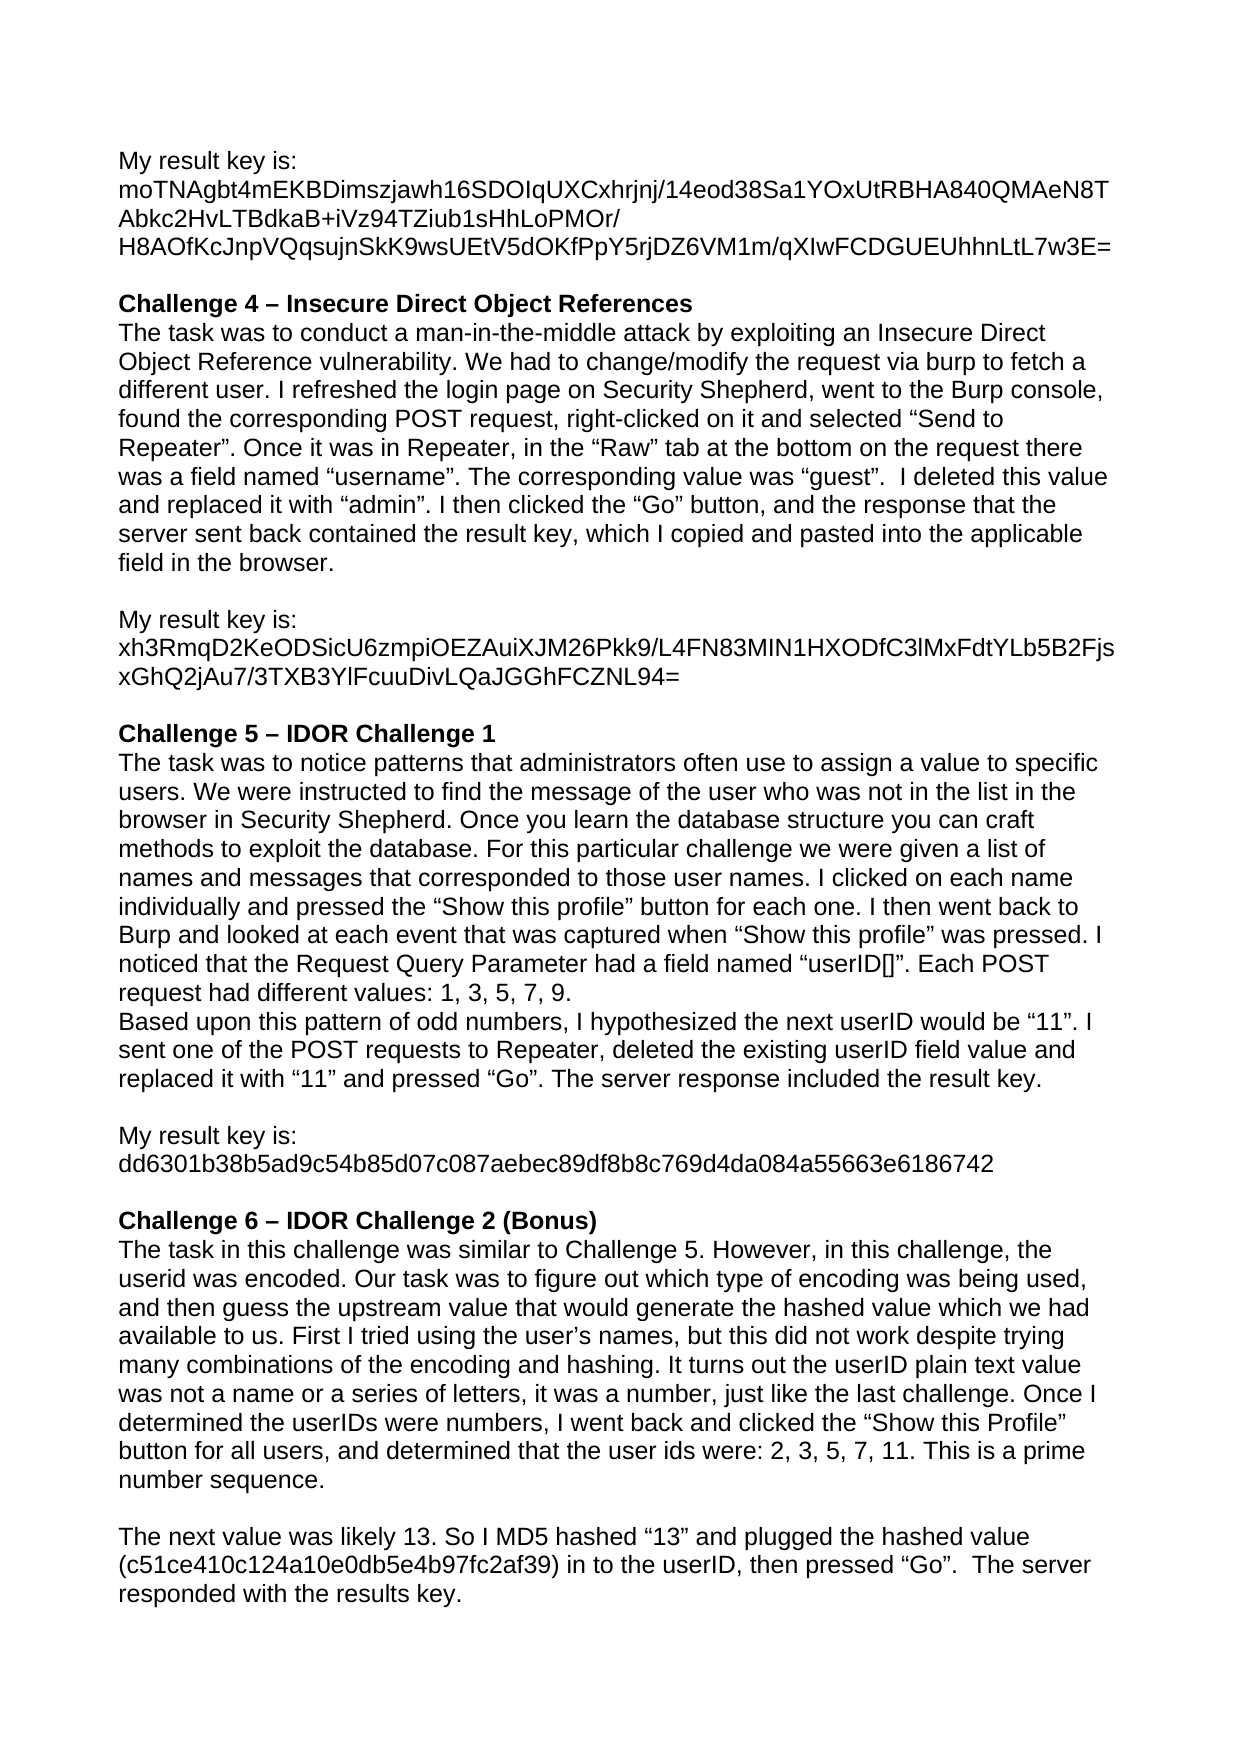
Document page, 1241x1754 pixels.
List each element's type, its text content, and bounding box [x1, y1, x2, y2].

text My result key is: moTNAgbt4mEKBDimszjawh16SDOIqUXCxhrjnj/14eod38Sa1YOxUtRBHA840QMAeN8TAbkc2HvLTBdkaB+iVz94TZiub1sHhLoPMOr/H8AOfKcJnpVQqsujnSkK9wsUEtV5dOKfPpY5rjDZ6VM1m/qXIwFCDGUEUhhnLtL7w3E= [118, 146, 1122, 261]
text The task was to notice patterns that administrators often use to assign a value to specific users. We were instructed to find the message of the user who was not in the list in the browser in Security Shepherd. Once you learn the database structure you can craft methods to exploit the database. For this particular challenge we were given a list of names and messages that corresponded to those user names. I clicked on each name individually and pressed the “Show this profile” button for each one. I then went back to Burp and looked at each event that was captured when “Show this profile” was pressed. I noticed that the Request Query Parameter had a field named “userID[]”. Each POST request had different values: 1, 3, 5, 7, 9. [118, 748, 1122, 1006]
text The task in this challenge was similar to Challenge 5. However, in this challenge, the userid was encoded. Our task was to figure out which type of encoding was being used, and then guess the upstream value that would generate the hashed value which we had available to us. First I tried using the user’s names, but this did not work despite trying many combinations of the encoding and hashing. It turns out the userID plain text value was not a name or a series of letters, it was a number, just like the last challenge. Once I determined the userIDs were numbers, I went back and clicked the “Show this Profile” button for all users, and determined that the user ids were: 2, 3, 5, 7, 11. This is a prime number sequence. [118, 1235, 1122, 1494]
text Based upon this pattern of odd numbers, I hypothesized the next userID would be “11”. I sent one of the POST requests to Repeater, deleted the existing userID field value and replaced it with “11” and pressed “Go”. The server response included the result key. [118, 1006, 1122, 1093]
text Challenge 6 – IDOR Challenge 2 (Bonus) [118, 1206, 1122, 1235]
text Challenge 4 – Insecure Direct Object References [118, 289, 1122, 318]
text Challenge 5 – IDOR Challenge 1 [118, 719, 1122, 748]
text My result key is: dd6301b38b5ad9c54b85d07c087aebec89df8b8c769d4da084a55663e6186742 [118, 1121, 1122, 1178]
text My result key is: xh3RmqD2KeODSicU6zmpiOEZAuiXJM26Pkk9/L4FN83MIN1HXODfC3lMxFdtYLb5B2FjsxGhQ2jAu7/3TXB3YlFcuuDivLQaJGGhFCZNL94= [118, 605, 1122, 691]
text The task was to conduct a man-in-the-middle attack by exploiting an Insecure Direct Object Reference vulnerability. We had to change/modify the request via burp to fetch a different user. I refreshed the login page on Security Shepherd, went to the Burp console, found the corresponding POST request, right-clicked on it and selected “Send to Repeater”. Once it was in Repeater, in the “Raw” tab at the bottom on the request there was a field named “username”. The corresponding value was “guest”. I deleted this value and replaced it with “admin”. I then clicked the “Go” button, and the response that the server sent back contained the result key, which I copied and pasted into the applicable field in the browser. [118, 318, 1122, 577]
text The next value was likely 13. So I MD5 hashed “13” and plugged the hashed value (c51ce410c124a10e0db5e4b97fc2af39) in to the userID, then pressed “Go”. The server responded with the results key. [118, 1522, 1122, 1608]
